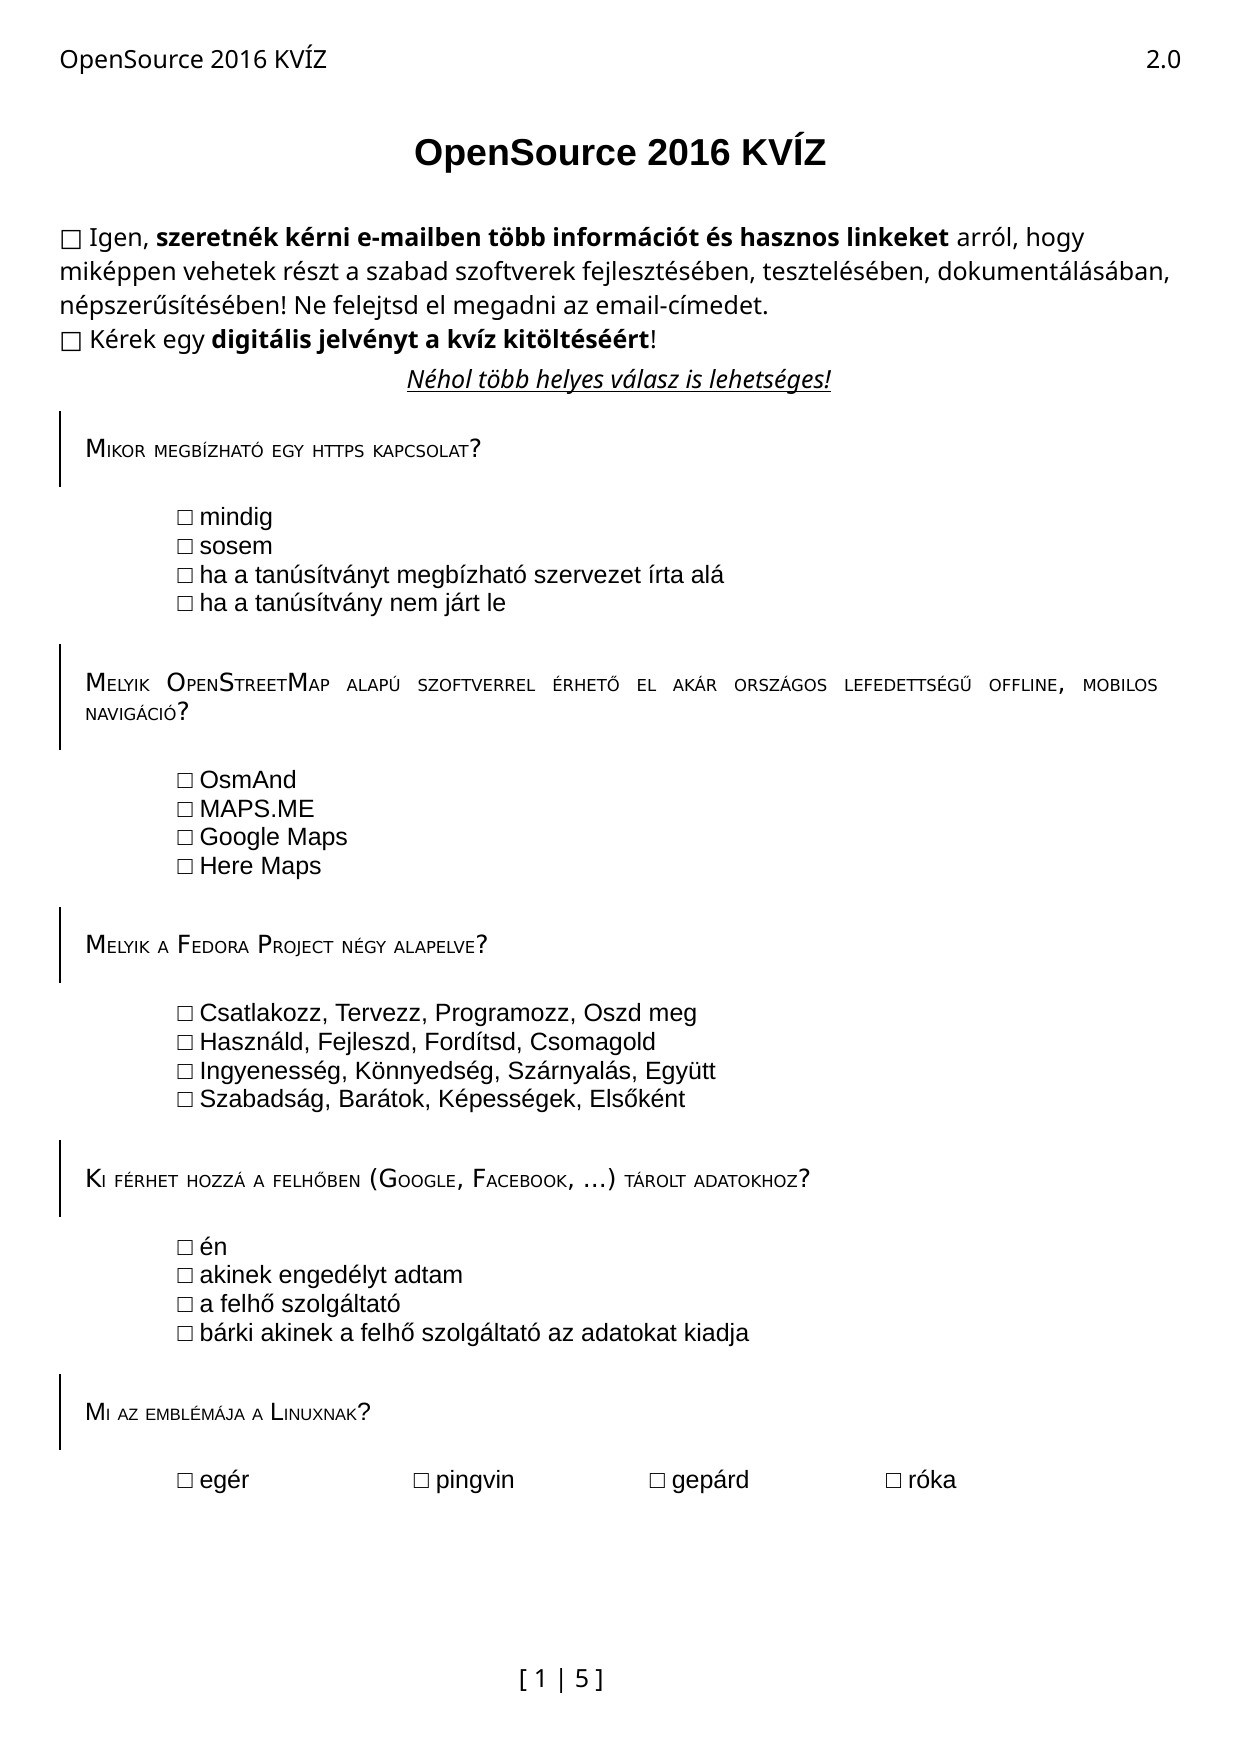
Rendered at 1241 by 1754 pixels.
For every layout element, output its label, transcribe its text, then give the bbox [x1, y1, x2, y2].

text □ mindig □ sosem □ ha a tanúsítványt megbízható szervezet írta alá □ ha a tanúsítvány nem járt le [177, 502, 1181, 617]
text □ én □ akinek engedélyt adtam □ a felhő szolgáltató □ bárki akinek a felhő szolgáltató az adatokat kiadja [177, 1232, 1181, 1347]
text Melyik OpenStreetMap alapú szoftverrel érhető el akár országos lefedettségű offline, mobilos navigáció? [61, 644, 1181, 750]
text Mikor megbízható egy https kapcsolat? [61, 411, 1181, 487]
text □ egér □ pingvin □ gepárd □ róka [177, 1465, 1181, 1493]
text Melyik a Fedora Project négy alapelve? [61, 907, 1181, 983]
text □ Igen, szeretnék kérni e-mailben több információt és hasznos linkeket arról, hogy miképpen vehetek részt a szabad szoftverek fejlesztésében, tesztelésében, dokumentálásában, népszerűsítésében! Ne felejtsd el megadni az email-címedet. □ Kérek egy digitális jelvényt a kvíz kitöltéséért! [59, 219, 1181, 356]
text Néhol több helyes válasz is lehetséges! [59, 362, 1181, 396]
text □ Csatlakozz, Tervezz, Programozz, Oszd meg □ Használd, Fejleszd, Fordítsd, Csomagold □ Ingyenesség, Könnyedség, Szárnyalás, Együtt □ Szabadság, Barátok, Képességek, Elsőként [177, 998, 1181, 1113]
text Mi az emblémája a Linuxnak? [61, 1374, 1181, 1450]
text □ OsmAnd □ MAPS.ME □ Google Maps □ Here Maps [177, 765, 1181, 880]
title OpenSource 2016 KVÍZ [59, 130, 1181, 173]
text Ki férhet hozzá a felhőben (Google, Facebook, ...) tárolt adatokhoz? [61, 1140, 1181, 1217]
